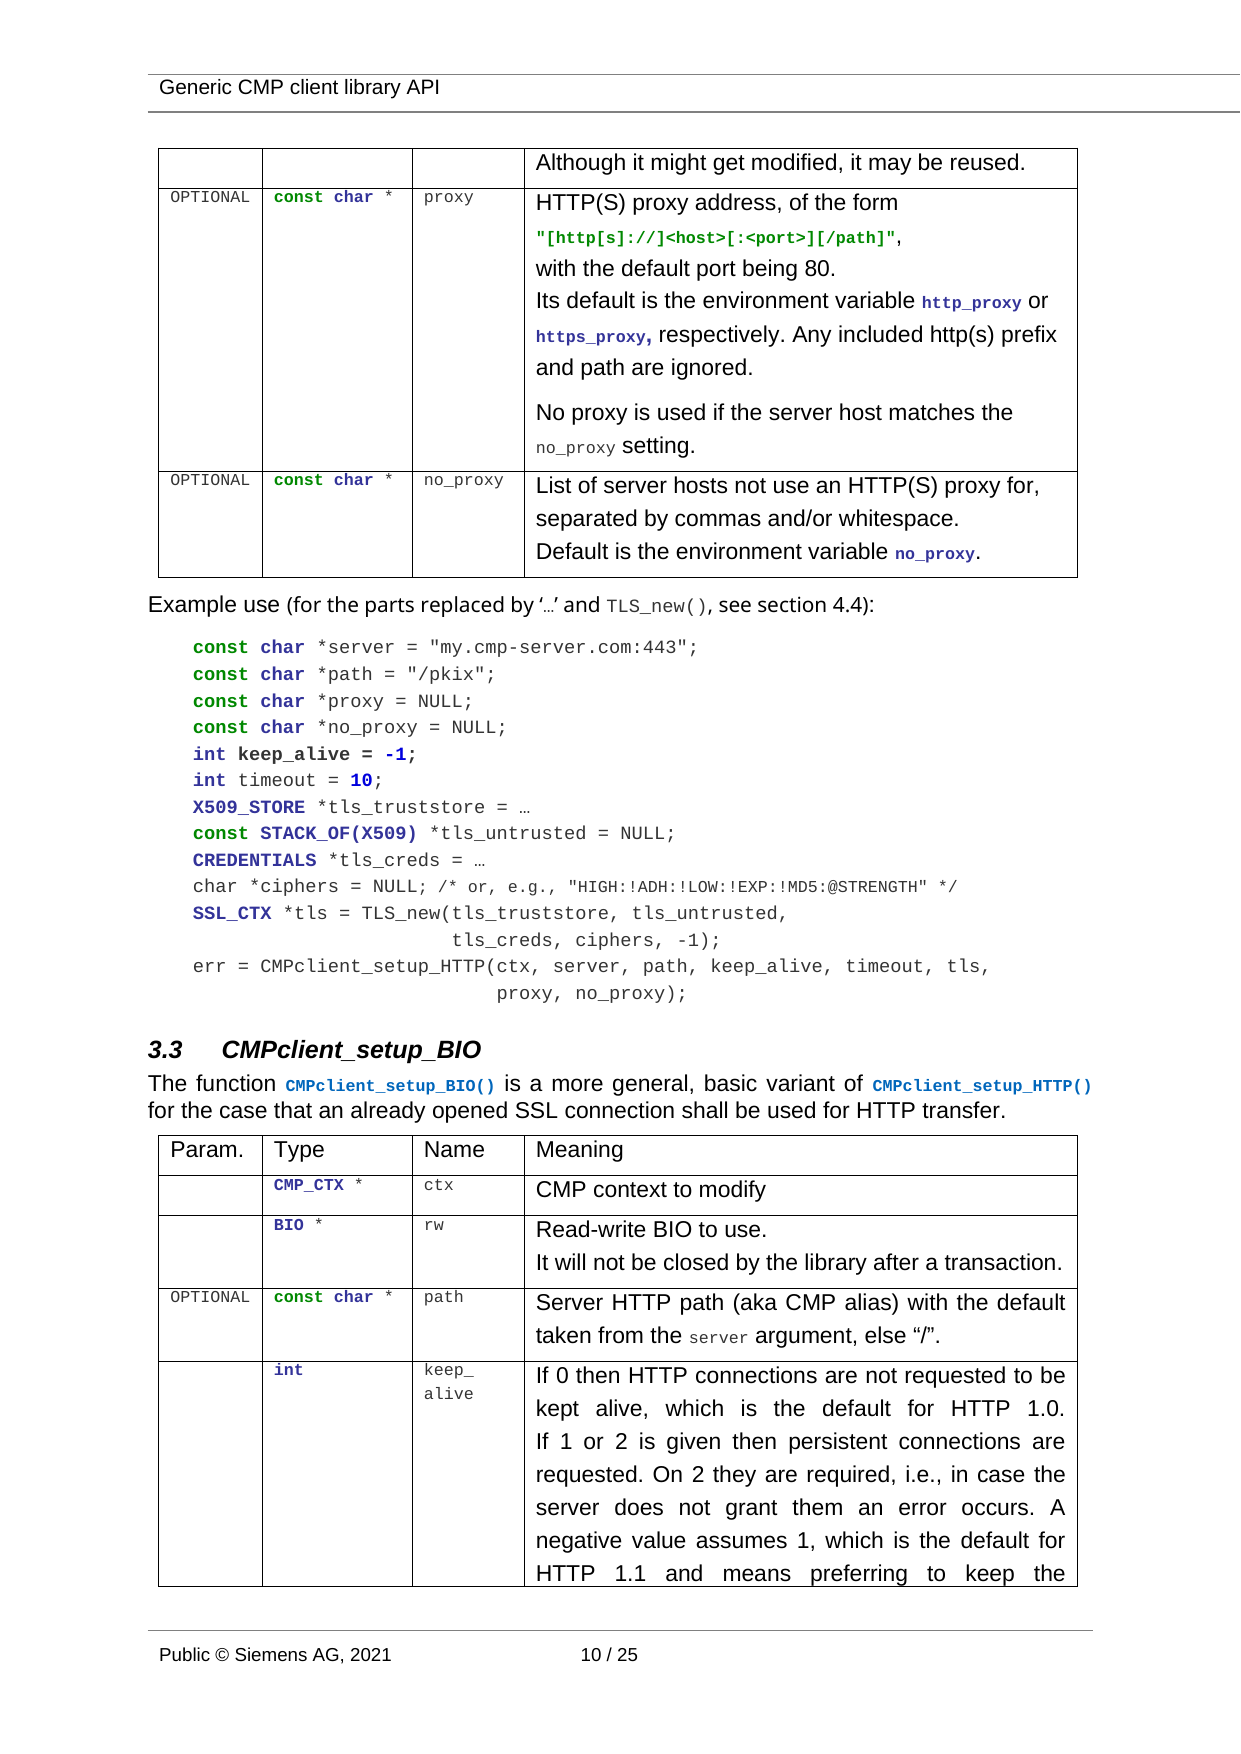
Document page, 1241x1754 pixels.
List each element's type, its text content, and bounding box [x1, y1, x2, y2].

table_cell [263, 149, 412, 188]
table_cell [159, 1176, 262, 1215]
table_cell int [263, 1362, 412, 1586]
text int keep_alive = -1; [148, 744, 1092, 766]
text const char *proxy = NULL; [148, 691, 1092, 713]
table_cell [159, 149, 262, 188]
table_cell rw [413, 1216, 524, 1288]
table_cell Server HTTP path (aka CMP alias) with the default taken from the server argument, else “/”. [525, 1289, 1077, 1361]
table_cell BIO * [263, 1216, 412, 1288]
text const STACK_OF(X509) *tls_untrusted = NULL; [148, 824, 1092, 845]
text Example use (for the parts replaced by ‘…’ and TLS_new(), see section 4.4): [148, 590, 1092, 619]
subtitle CMPclient_setup_BIO [148, 1035, 1092, 1064]
table_cell [159, 1216, 262, 1288]
text err = CMPclient_setup_HTTP(ctx, server, path, keep_alive, timeout, tls, [148, 957, 1092, 978]
table_header Param. [159, 1136, 262, 1175]
text char *ciphers = NULL; /* or, e.g., "HIGH:!ADH:!LOW:!EXP:!MD5:@STRENGTH" */ [148, 877, 1092, 898]
text CREDENTIALS *tls_creds = … [148, 851, 1092, 872]
table_cell [413, 149, 524, 188]
table_cell Read-write BIO to use. It will not be closed by the library after a transaction. [525, 1216, 1077, 1288]
text int timeout = 10; [148, 771, 1092, 792]
text const char *path = "/pkix"; [148, 665, 1092, 686]
table_cell path [413, 1289, 524, 1361]
text const char *server = "my.cmp-server.com:443"; [148, 638, 1092, 659]
table_header Meaning [525, 1136, 1077, 1175]
table_header Name [413, 1136, 524, 1175]
table_cell proxy [413, 189, 524, 471]
table_cell ctx [413, 1176, 524, 1215]
table_cell CMP context to modify [525, 1176, 1077, 1215]
table_cell CMP_CTX * [263, 1176, 412, 1215]
table_cell keep_ alive [413, 1362, 524, 1586]
table_cell const char * [263, 1289, 412, 1361]
table_cell OPTIONAL [159, 472, 262, 577]
text X509_STORE *tls_truststore = … [148, 798, 1092, 819]
table_cell const char * [263, 189, 412, 471]
text SSL_CTX *tls = TLS_new(tls_truststore, tls_untrusted, [148, 904, 1092, 925]
table_cell OPTIONAL [159, 1289, 262, 1361]
table_cell const char * [263, 472, 412, 577]
table_cell HTTP(S) proxy address, of the form "[http[s]://]<host>[:<port>][/path]", with the default port being 80. Its default is the environment variable http_proxy or https_proxy, respectively. Any included http(s) prefix and path are ignored. No proxy is used if the server host matches the no_proxy setting. [525, 189, 1077, 471]
table_cell [159, 1362, 262, 1586]
text const char *no_proxy = NULL; [148, 718, 1092, 739]
table_cell no_proxy [413, 472, 524, 577]
table_cell Although it might get modified, it may be reused. [525, 149, 1077, 188]
text The function CMPclient_setup_BIO() is a more general, basic variant of CMPclient_setup_HTTP() for the case that an already opened SSL connection shall be used for HTTP transfer. [148, 1070, 1092, 1123]
table_header Type [263, 1136, 412, 1175]
text proxy, no_proxy); [148, 983, 1092, 1005]
table_cell OPTIONAL [159, 189, 262, 471]
text tls_creds, ciphers, -1); [148, 930, 1092, 952]
table_cell List of server hosts not use an HTTP(S) proxy for, separated by commas and/or whitespace. Default is the environment variable no_proxy. [525, 472, 1077, 577]
